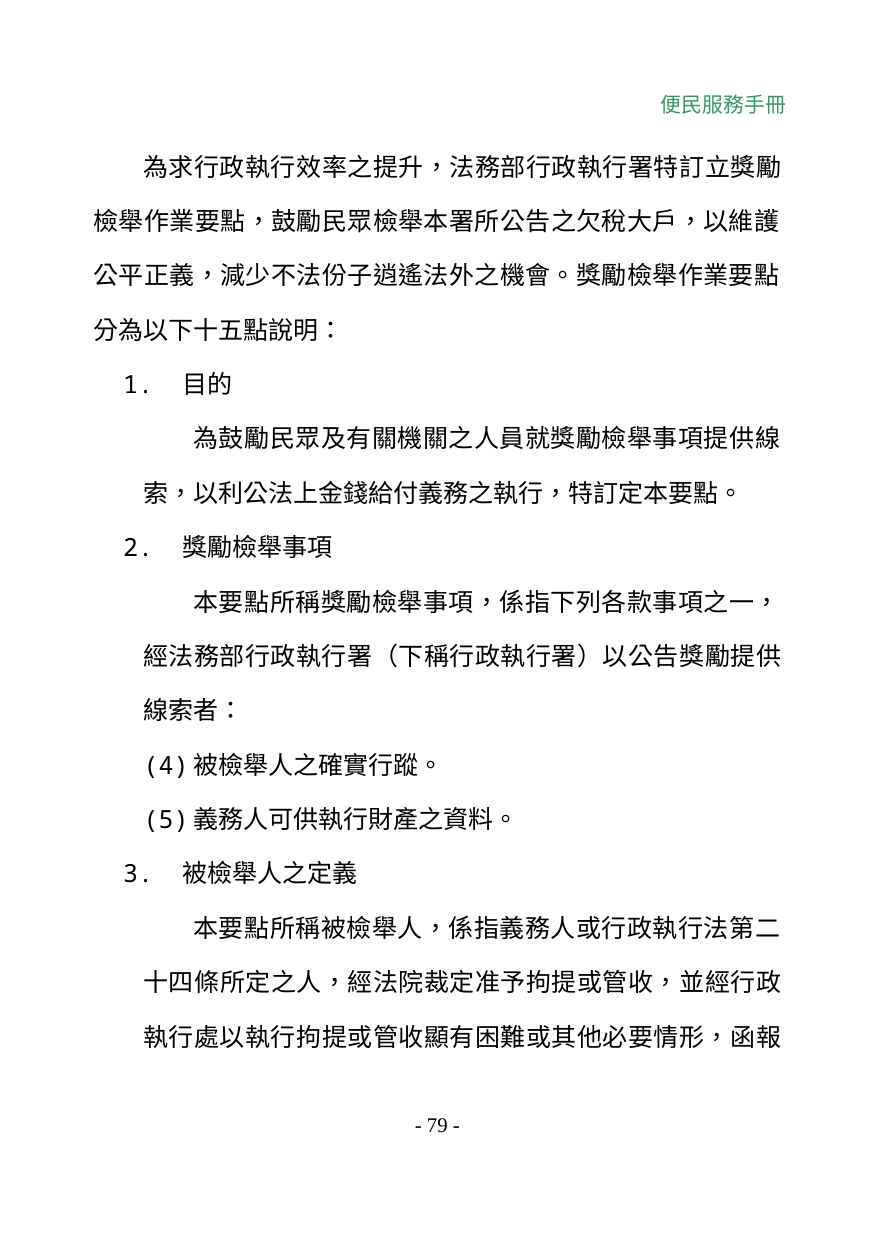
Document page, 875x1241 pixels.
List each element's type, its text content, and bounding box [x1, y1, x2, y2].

text 本要點所稱獎勵檢舉事項，係指下列各款事項之一，經法務部行政執行署（下稱行政執行署）以公告獎勵提供線索者： [143, 582, 781, 727]
text 為鼓勵民眾及有關機關之人員就獎勵檢舉事項提供線索，以利公法上金錢給付義務之執行，特訂定本要點。 [143, 419, 781, 509]
text 為求行政執行效率之提升，法務部行政執行署特訂立獎勵檢舉作業要點，鼓勵民眾檢舉本署所公告之欠稅大戶，以維護公平正義，減少不法份子逍遙法外之機會。獎勵檢舉作業要點分為以下十五點說明： [93, 147, 781, 346]
list 被檢舉人之確實行蹤。 [143, 745, 781, 781]
list 獎勵檢舉事項 [123, 528, 781, 564]
list 義務人可供執行財產之資料。 [143, 799, 781, 836]
text 本要點所稱被檢舉人，係指義務人或行政執行法第二十四條所定之人，經法院裁定准予拘提或管收，並經行政執行處以執行拘提或管收顯有困難或其他必要情形，函報 [143, 908, 781, 1053]
list 被檢舉人之定義 [123, 854, 781, 890]
list 目的 [123, 364, 781, 401]
